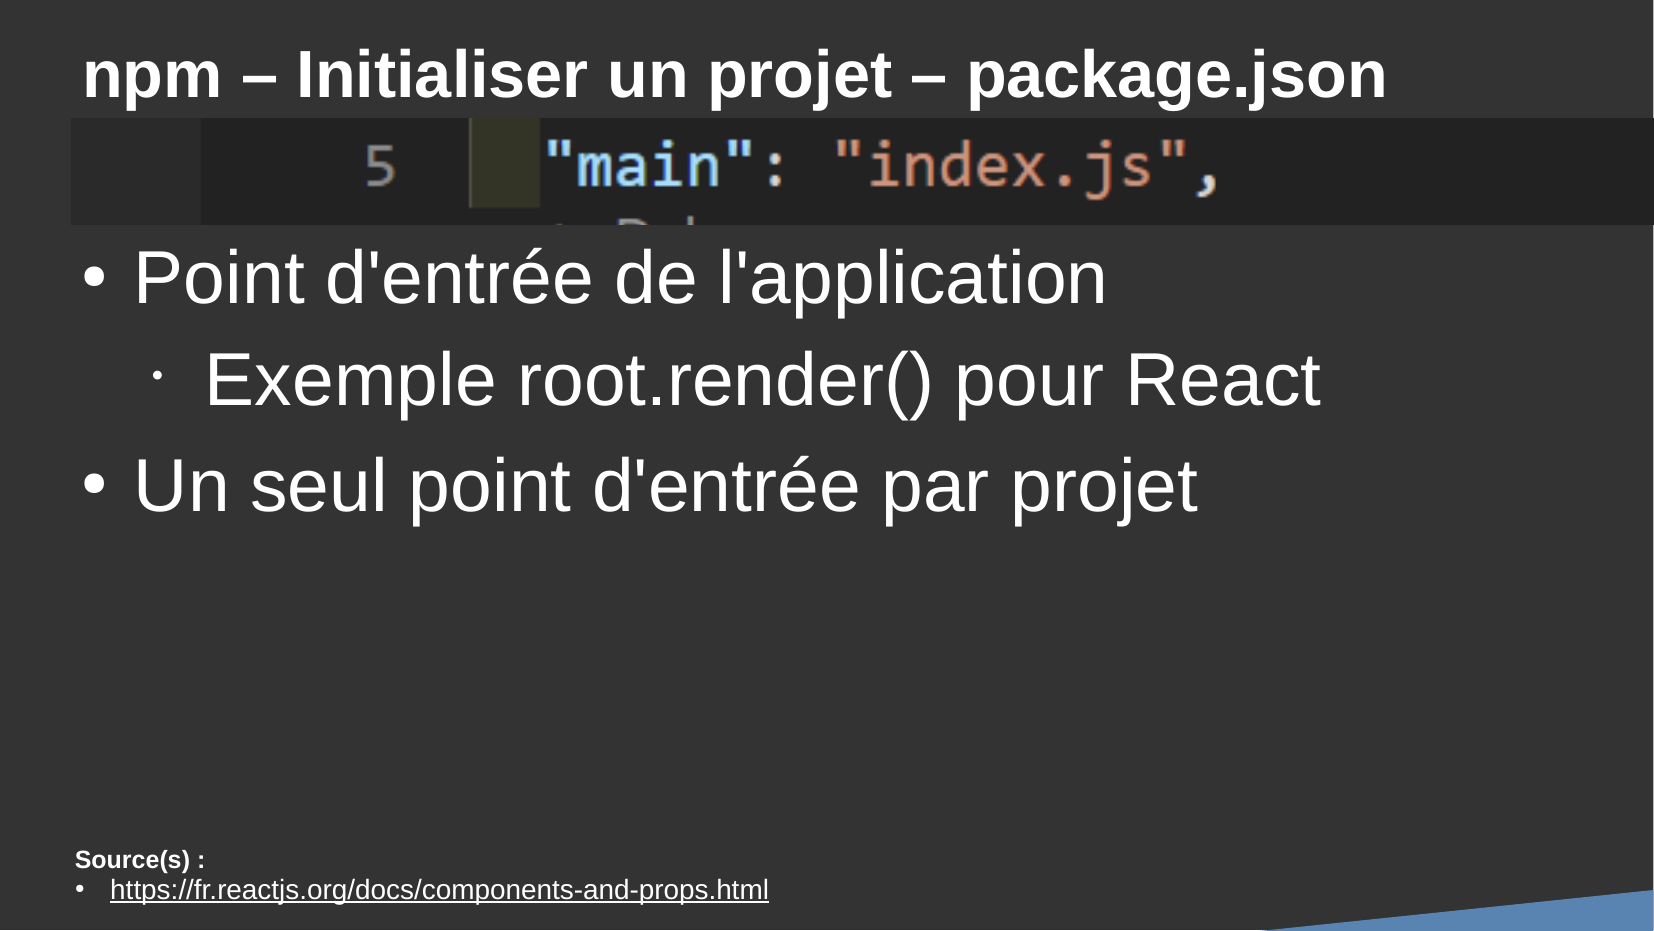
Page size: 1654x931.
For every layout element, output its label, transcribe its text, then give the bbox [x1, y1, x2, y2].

picture [70, 118, 1654, 225]
title npm – Initialiser un projet – package.json [82, 37, 1512, 112]
text_box [1259, 889, 1654, 931]
list Point d'entrée de l'application Exemple root.render() pour React Un seul point d'entrée par projet [63, 235, 1625, 768]
text_box Source(s) : https://fr.reactjs.org/docs/components-and-props.html [59, 838, 1546, 924]
